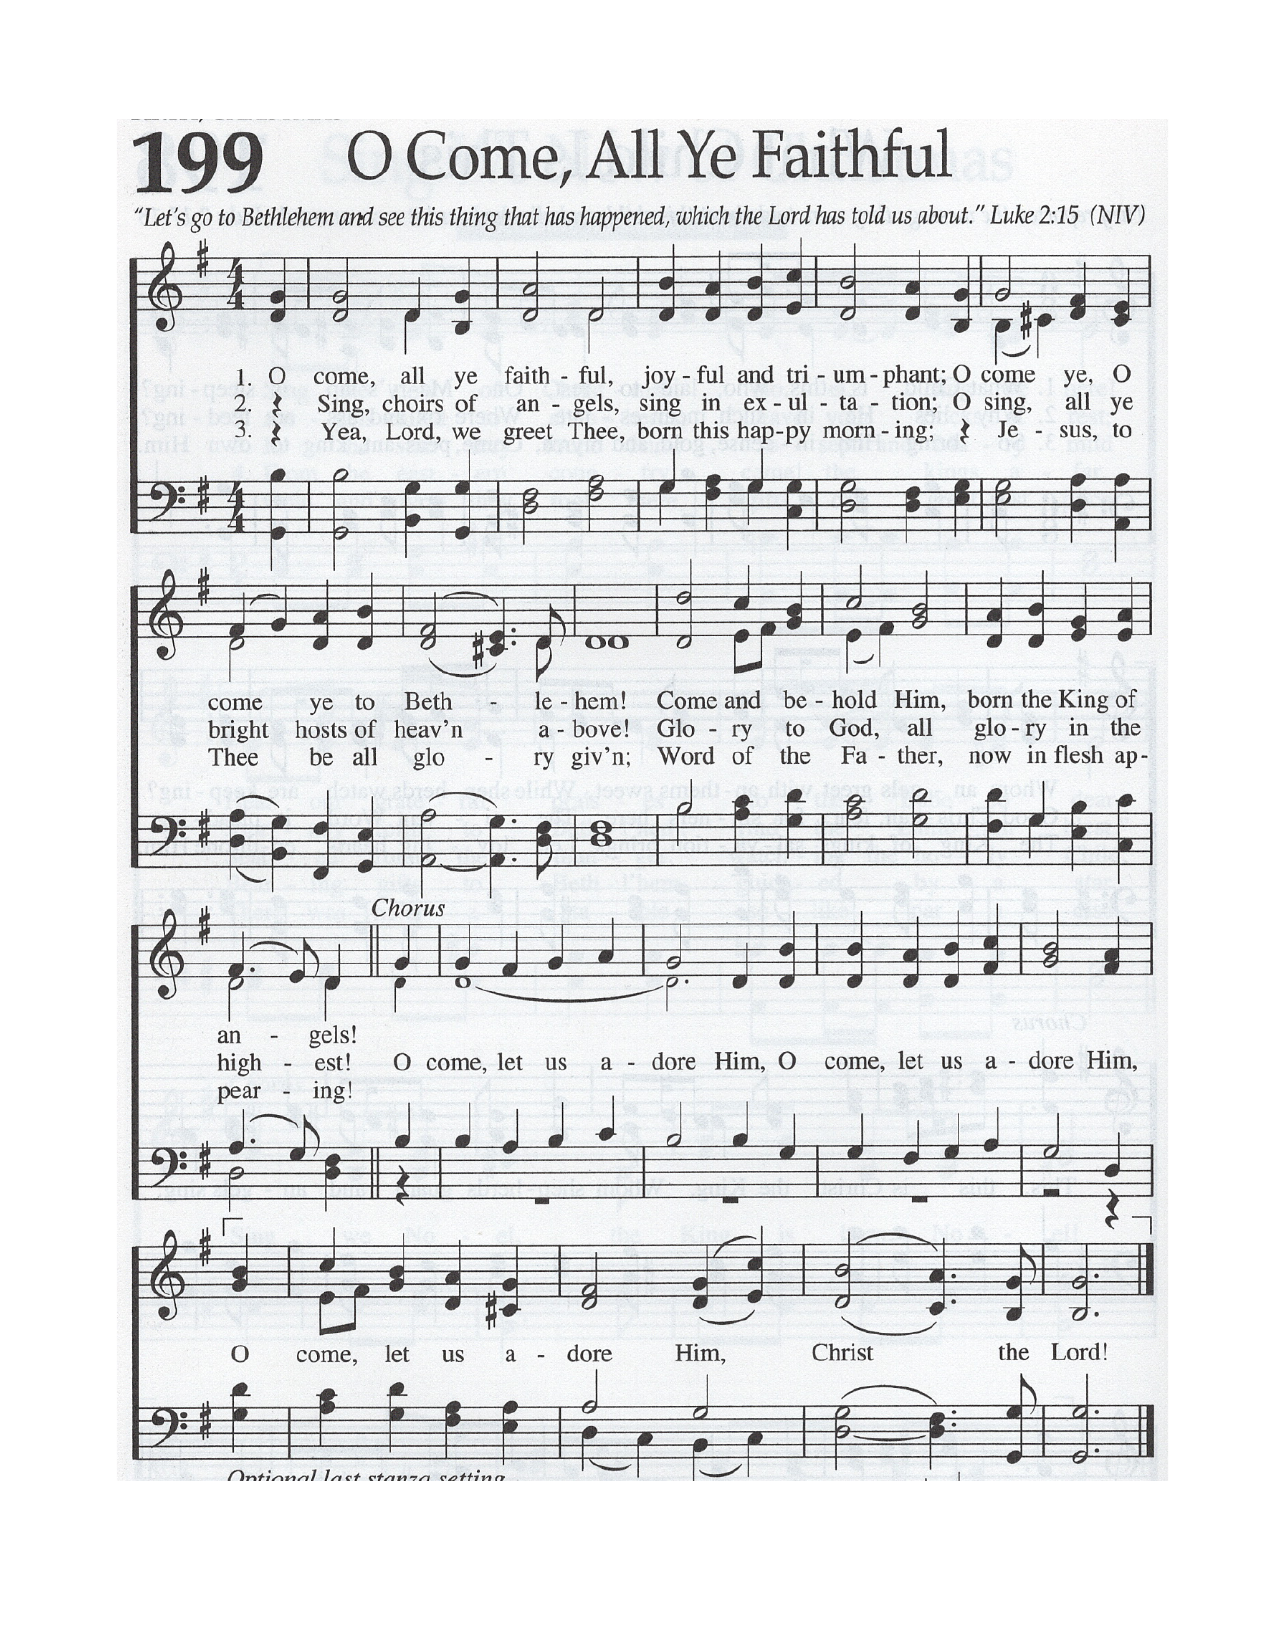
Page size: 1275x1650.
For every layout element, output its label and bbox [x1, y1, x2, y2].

picture [411, 544, 1169, 1433]
